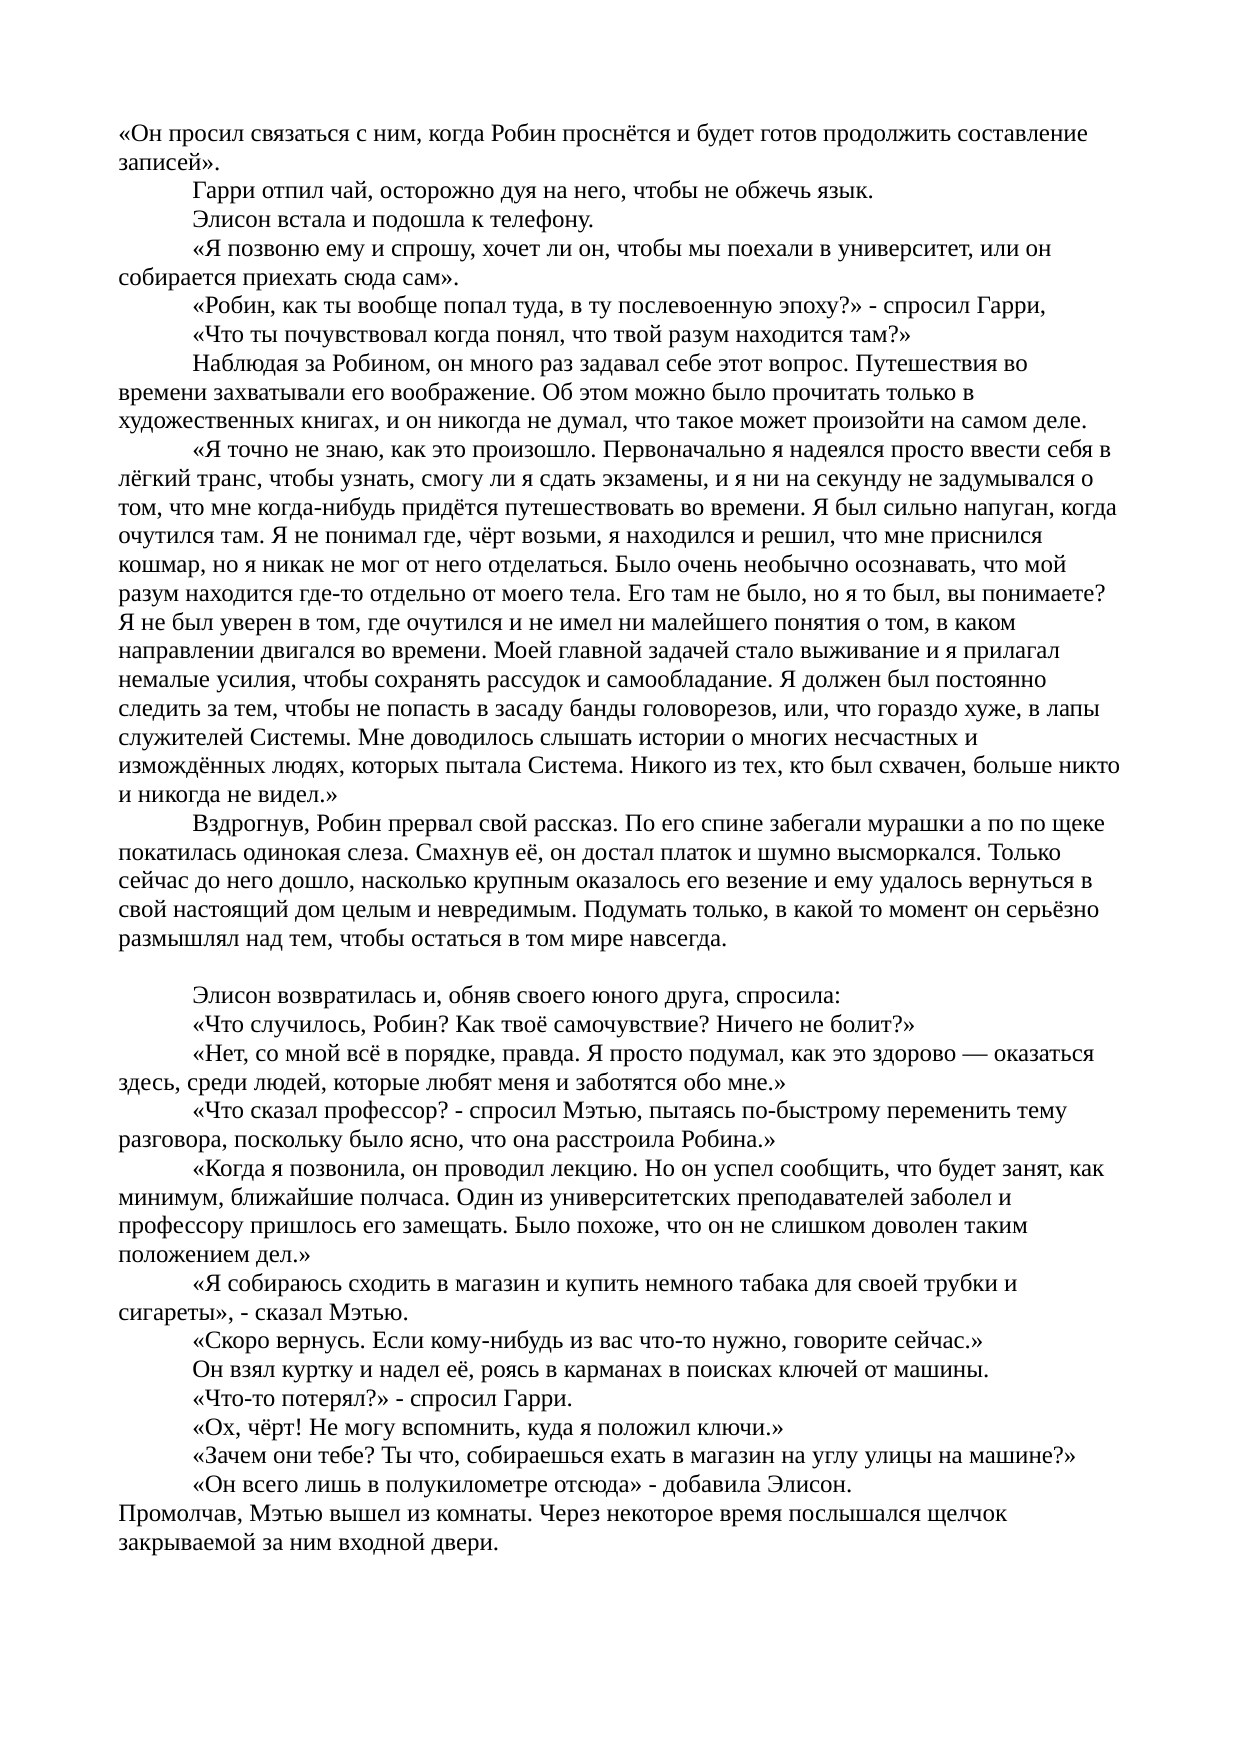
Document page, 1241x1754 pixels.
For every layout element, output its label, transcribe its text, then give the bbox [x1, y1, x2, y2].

text Элисон возвратилась и, обняв своего юного друга, спросила: [118, 981, 1122, 1009]
text «Нет, со мной всё в порядке, правда. Я просто подумал, как это здорово — оказаться здесь, среди людей, которые любят меня и заботятся обо мне.» [118, 1038, 1122, 1096]
text Элисон встала и подошла к телефону. [118, 204, 1122, 233]
text Промолчав, Мэтью вышел из комнаты. Через некоторое время послышался щелчок закрываемой за ним входной двери. [118, 1498, 1122, 1556]
text «Я точно не знаю, как это произошло. Первоначально я надеялся просто ввести себя в лёгкий транс, чтобы узнать, смогу ли я сдать экзамены, и я ни на секунду не задумывался о том, что мне когда-нибудь придётся путешествовать во времени. Я был сильно напуган, когда очутился там. Я не понимал где, чёрт возьми, я находился и решил, что мне приснился кошмар, но я никак не мог от него отделаться. Было очень необычно осознавать, что мой разум находится где-то отдельно от моего тела. Его там не было, но я то был, вы понимаете? Я не был уверен в том, где очутился и не имел ни малейшего понятия о том, в каком направлении двигался во времени. Моей главной задачей стало выживание и я прилагал немалые усилия, чтобы сохранять рассудок и самообладание. Я должен был постоянно следить за тем, чтобы не попасть в засаду банды головорезов, или, что гораздо хуже, в лапы служителей Системы. Мне доводилось слышать истории о многих несчастных и измождённых людях, которых пытала Система. Никого из тех, кто был схвачен, больше никто и никогда не видел.» [118, 434, 1122, 808]
text «Зачем они тебе? Ты что, собираешься ехать в магазин на углу улицы на машине?» [118, 1441, 1122, 1469]
text «Ох, чёрт! Не могу вспомнить, куда я положил ключи.» [118, 1412, 1122, 1441]
text Гарри отпил чай, осторожно дуя на него, чтобы не обжечь язык. [118, 176, 1122, 204]
text «Когда я позвонила, он проводил лекцию. Но он успел сообщить, что будет занят, как минимум, ближайшие полчаса. Один из университетских преподавателей заболел и профессору пришлось его замещать. Было похоже, что он не слишком доволен таким положением дел.» [118, 1153, 1122, 1268]
text Он взял куртку и надел её, роясь в карманах в поисках ключей от машины. [118, 1354, 1122, 1383]
text «Скоро вернусь. Если кому-нибудь из вас что-то нужно, говорите сейчас.» [118, 1326, 1122, 1354]
text «Я собираюсь сходить в магазин и купить немного табака для своей трубки и сигареты», - сказал Мэтью. [118, 1268, 1122, 1326]
text «Что сказал профессор? - спросил Мэтью, пытаясь по-быстрому переменить тему разговора, поскольку было ясно, что она расстроила Робина.» [118, 1096, 1122, 1153]
text Вздрогнув, Робин прервал свой рассказ. По его спине забегали мурашки а по по щеке покатилась одинокая слеза. Смахнув её, он достал платок и шумно высморкался. Только сейчас до него дошло, насколько крупным оказалось его везение и ему удалось вернуться в свой настоящий дом целым и невредимым. Подумать только, в какой то момент он серьёзно размышлял над тем, чтобы остаться в том мире навсегда. [118, 808, 1122, 952]
text «Что-то потерял?» - спросил Гарри. [118, 1383, 1122, 1412]
text «Робин, как ты вообще попал туда, в ту послевоенную эпоху?» - спросил Гарри, [118, 291, 1122, 319]
text Наблюдая за Робином, он много раз задавал себе этот вопрос. Путешествия во времени захватывали его воображение. Об этом можно было прочитать только в художественных книгах, и он никогда не думал, что такое может произойти на самом деле. [118, 348, 1122, 434]
text «Что случилось, Робин? Как твоё самочувствие? Ничего не болит?» [118, 1009, 1122, 1038]
text «Я позвоню ему и спрошу, хочет ли он, чтобы мы поехали в университет, или он собирается приехать сюда сам». [118, 233, 1122, 291]
text «Что ты почувствовал когда понял, что твой разум находится там?» [118, 319, 1122, 348]
text «Он всего лишь в полукилометре отсюда» - добавила Элисон. [118, 1469, 1122, 1498]
text «Он просил связаться с ним, когда Робин проснётся и будет готов продолжить составление записей». [118, 118, 1122, 176]
